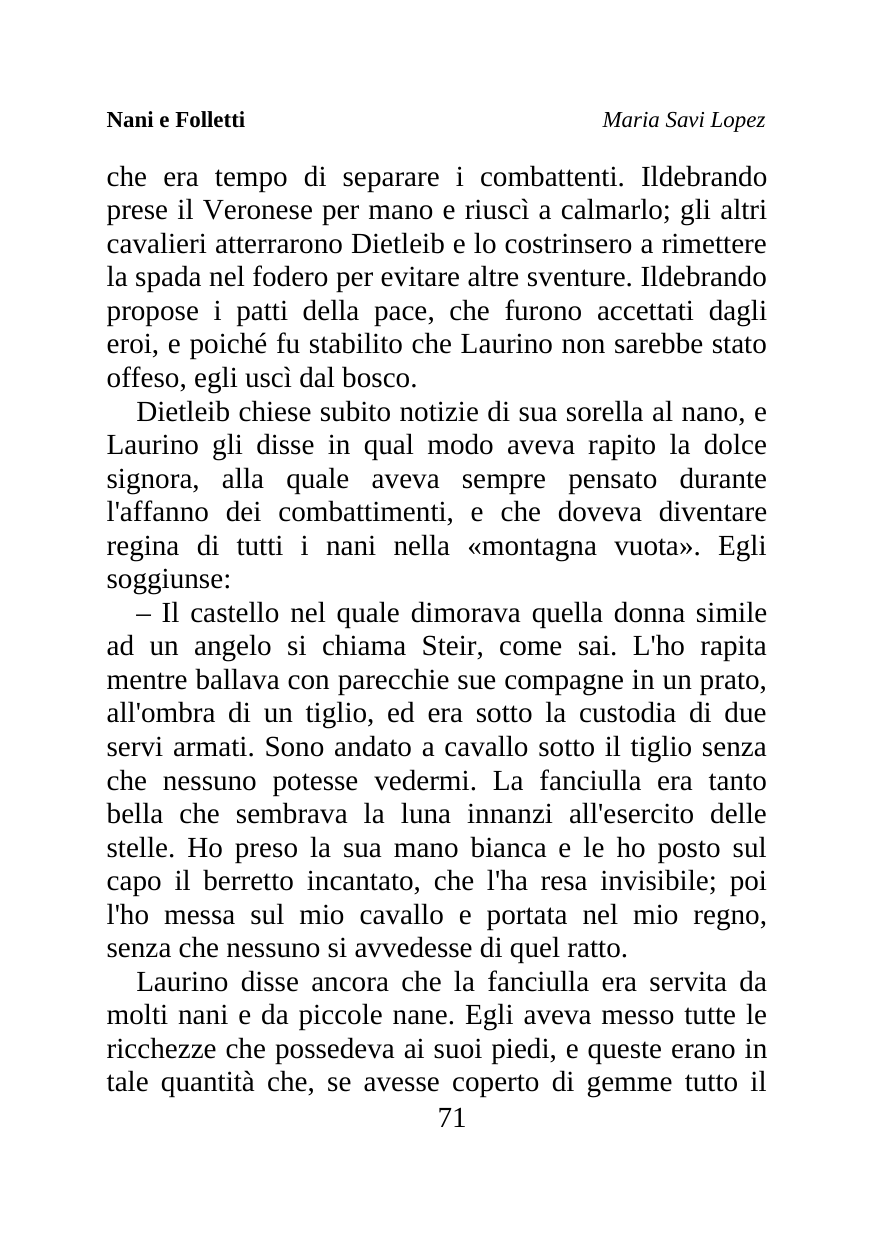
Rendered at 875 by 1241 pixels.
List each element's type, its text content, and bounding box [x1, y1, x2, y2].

text Laurino disse ancora che la fanciulla era servita da molti nani e da piccole nane. Egli aveva messo tutte le ricchezze che possedeva ai suoi piedi, e queste erano in tale quantità che, se avesse coperto di gemme tutto il [106, 964, 768, 1098]
text che era tempo di separare i combattenti. Ildebrando prese il Veronese per mano e riuscì a calmarlo; gli altri cavalieri atterrarono Dietleib e lo costrinsero a rimettere la spada nel fodero per evitare altre sventure. Ildebrando propose i patti della pace, che furono accettati dagli eroi, e poiché fu stabilito che Laurino non sarebbe stato offeso, egli uscì dal bosco. [106, 159, 768, 394]
text – Il castello nel quale dimorava quella donna simile ad un angelo si chiama Steir, come sai. L'ho rapita mentre ballava con parecchie sue compagne in un prato, all'ombra di un tiglio, ed era sotto la custodia di due servi armati. Sono andato a cavallo sotto il tiglio senza che nessuno potesse vedermi. La fanciulla era tanto bella che sembrava la luna innanzi all'esercito delle stelle. Ho preso la sua mano bianca e le ho posto sul capo il berretto incantato, che l'ha resa invisibile; poi l'ho messa sul mio cavallo e portata nel mio regno, senza che nessuno si avvedesse di quel ratto. [106, 595, 768, 964]
text Dietleib chiese subito notizie di sua sorella al nano, e Laurino gli disse in qual modo aveva rapito la dolce signora, alla quale aveva sempre pensato durante l'affanno dei combattimenti, e che doveva diventare regina di tutti i nani nella «montagna vuota». Egli soggiunse: [106, 394, 768, 595]
